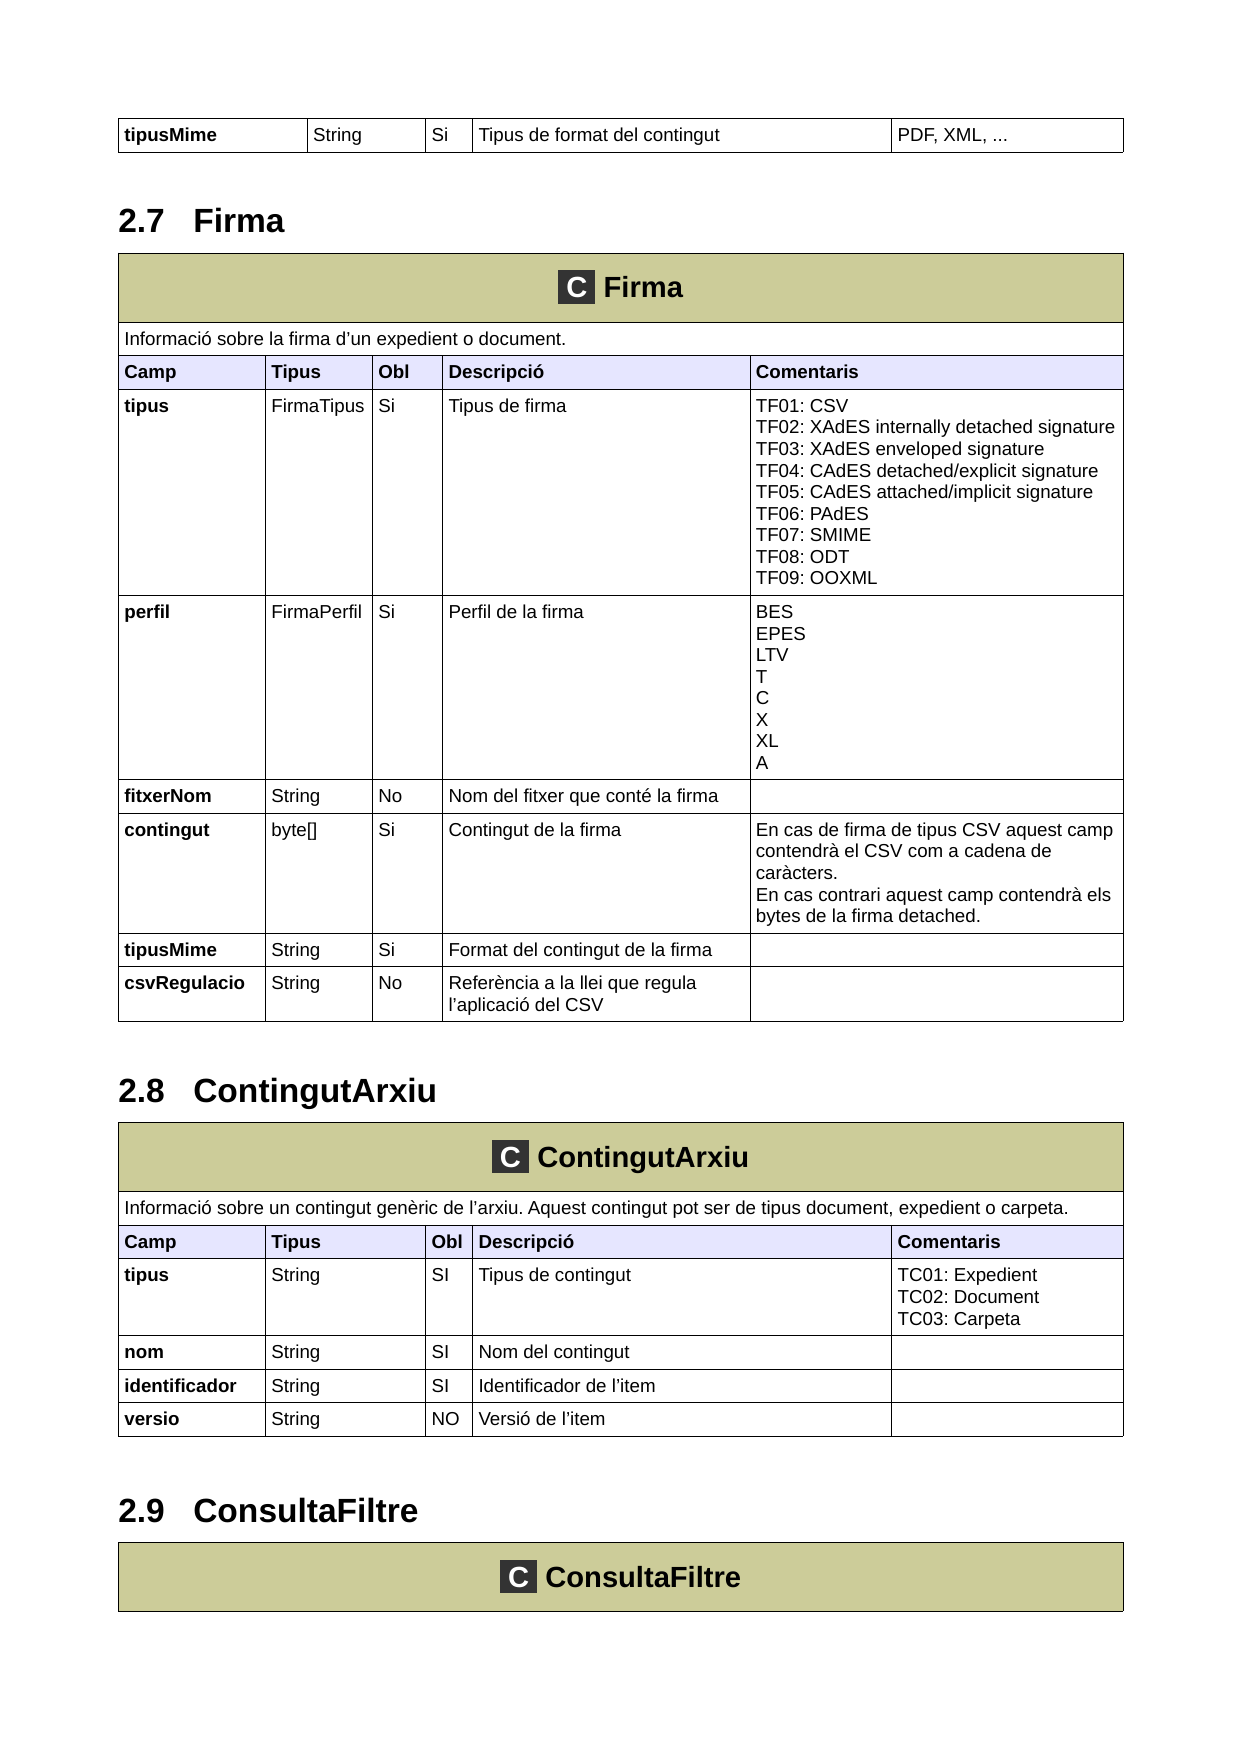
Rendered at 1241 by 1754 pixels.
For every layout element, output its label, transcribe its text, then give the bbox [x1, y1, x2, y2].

table_cell Si [373, 934, 442, 966]
table_cell Comentaris [751, 356, 1123, 389]
table_cell fitxerNom [119, 780, 265, 813]
table_header C ContingutArxiu [119, 1123, 1123, 1191]
table_cell [892, 1370, 1123, 1402]
table_cell String [308, 119, 425, 152]
table_cell BES EPES LTV T C X XL A [751, 596, 1123, 779]
table_cell Si [426, 119, 472, 152]
table_cell FirmaTipus [266, 390, 372, 595]
table_cell Referència a la llei que regula l’aplicació del CSV [443, 967, 750, 1021]
table_cell NO [426, 1403, 472, 1436]
table_cell Camp [119, 1226, 265, 1258]
table_cell Tipus [266, 356, 372, 389]
subtitle Firma [118, 201, 1122, 240]
table_cell TC01: Expedient TC02: Document TC03: Carpeta [892, 1259, 1123, 1335]
table_cell PDF, XML, ... [892, 119, 1123, 152]
table_cell tipusMime [119, 934, 265, 966]
table_cell Nom del fitxer que conté la firma [443, 780, 750, 813]
table_cell Identificador de l’item [473, 1370, 891, 1402]
table_cell Format del contingut de la firma [443, 934, 750, 966]
table_cell String [266, 967, 372, 1021]
table_cell Tipus de contingut [473, 1259, 891, 1335]
table_cell nom [119, 1336, 265, 1368]
table_cell Informació sobre la firma d’un expedient o document. [119, 323, 1123, 355]
table_cell byte[] [266, 814, 372, 932]
table_cell [751, 934, 1123, 966]
table_cell TF01: CSV TF02: XAdES internally detached signature TF03: XAdES enveloped signature TF04: CAdES detached/explicit signature TF05: CAdES attached/implicit signature TF06: PAdES TF07: SMIME TF08: ODT TF09: OOXML [751, 390, 1123, 595]
table_cell SI [426, 1259, 472, 1335]
table_header C Firma [119, 254, 1123, 322]
table_cell identificador [119, 1370, 265, 1402]
table_cell versio [119, 1403, 265, 1436]
table_cell String [266, 1259, 425, 1335]
table_header Informació sobre un contingut genèric de l’arxiu. Aquest contingut pot ser de tipus document, expedient o carpeta. [119, 1192, 1123, 1225]
table_cell Obl [373, 356, 442, 389]
table_cell tipus [119, 390, 265, 595]
table_cell Si [373, 390, 442, 595]
table_cell String [266, 1370, 425, 1402]
table_cell csvRegulacio [119, 967, 265, 1021]
table_cell [751, 780, 1123, 813]
table_cell Camp [119, 356, 265, 389]
table_cell Comentaris [892, 1226, 1123, 1258]
table_cell Tipus de format del contingut [473, 119, 891, 152]
table_cell Perfil de la firma [443, 596, 750, 779]
table_cell [892, 1336, 1123, 1368]
table_cell Tipus de firma [443, 390, 750, 595]
subtitle ConsultaFiltre [118, 1491, 1122, 1529]
table_cell contingut [119, 814, 265, 932]
table_cell String [266, 1403, 425, 1436]
table_cell Nom del contingut [473, 1336, 891, 1368]
table_cell En cas de firma de tipus CSV aquest camp contendrà el CSV com a cadena de caràcters. En cas contrari aquest camp contendrà els bytes de la firma detached. [751, 814, 1123, 932]
table_header C ConsultaFiltre [119, 1543, 1123, 1611]
table_cell SI [426, 1370, 472, 1402]
table_cell Descripció [443, 356, 750, 389]
table_cell tipus [119, 1259, 265, 1335]
table_cell String [266, 934, 372, 966]
table_cell [751, 967, 1123, 1021]
table_cell String [266, 1336, 425, 1368]
table_cell Contingut de la firma [443, 814, 750, 932]
table_cell Si [373, 596, 442, 779]
table_cell Si [373, 814, 442, 932]
table_cell SI [426, 1336, 472, 1368]
table_cell [892, 1403, 1123, 1436]
table_cell perfil [119, 596, 265, 779]
subtitle ContingutArxiu [118, 1071, 1122, 1109]
table_cell FirmaPerfil [266, 596, 372, 779]
table_cell No [373, 780, 442, 813]
table_cell Tipus [266, 1226, 425, 1258]
table_cell No [373, 967, 442, 1021]
table_cell String [266, 780, 372, 813]
table_cell Obl [426, 1226, 472, 1258]
table_cell tipusMime [119, 119, 307, 152]
table_cell Descripció [473, 1226, 891, 1258]
table_cell Versió de l’item [473, 1403, 891, 1436]
